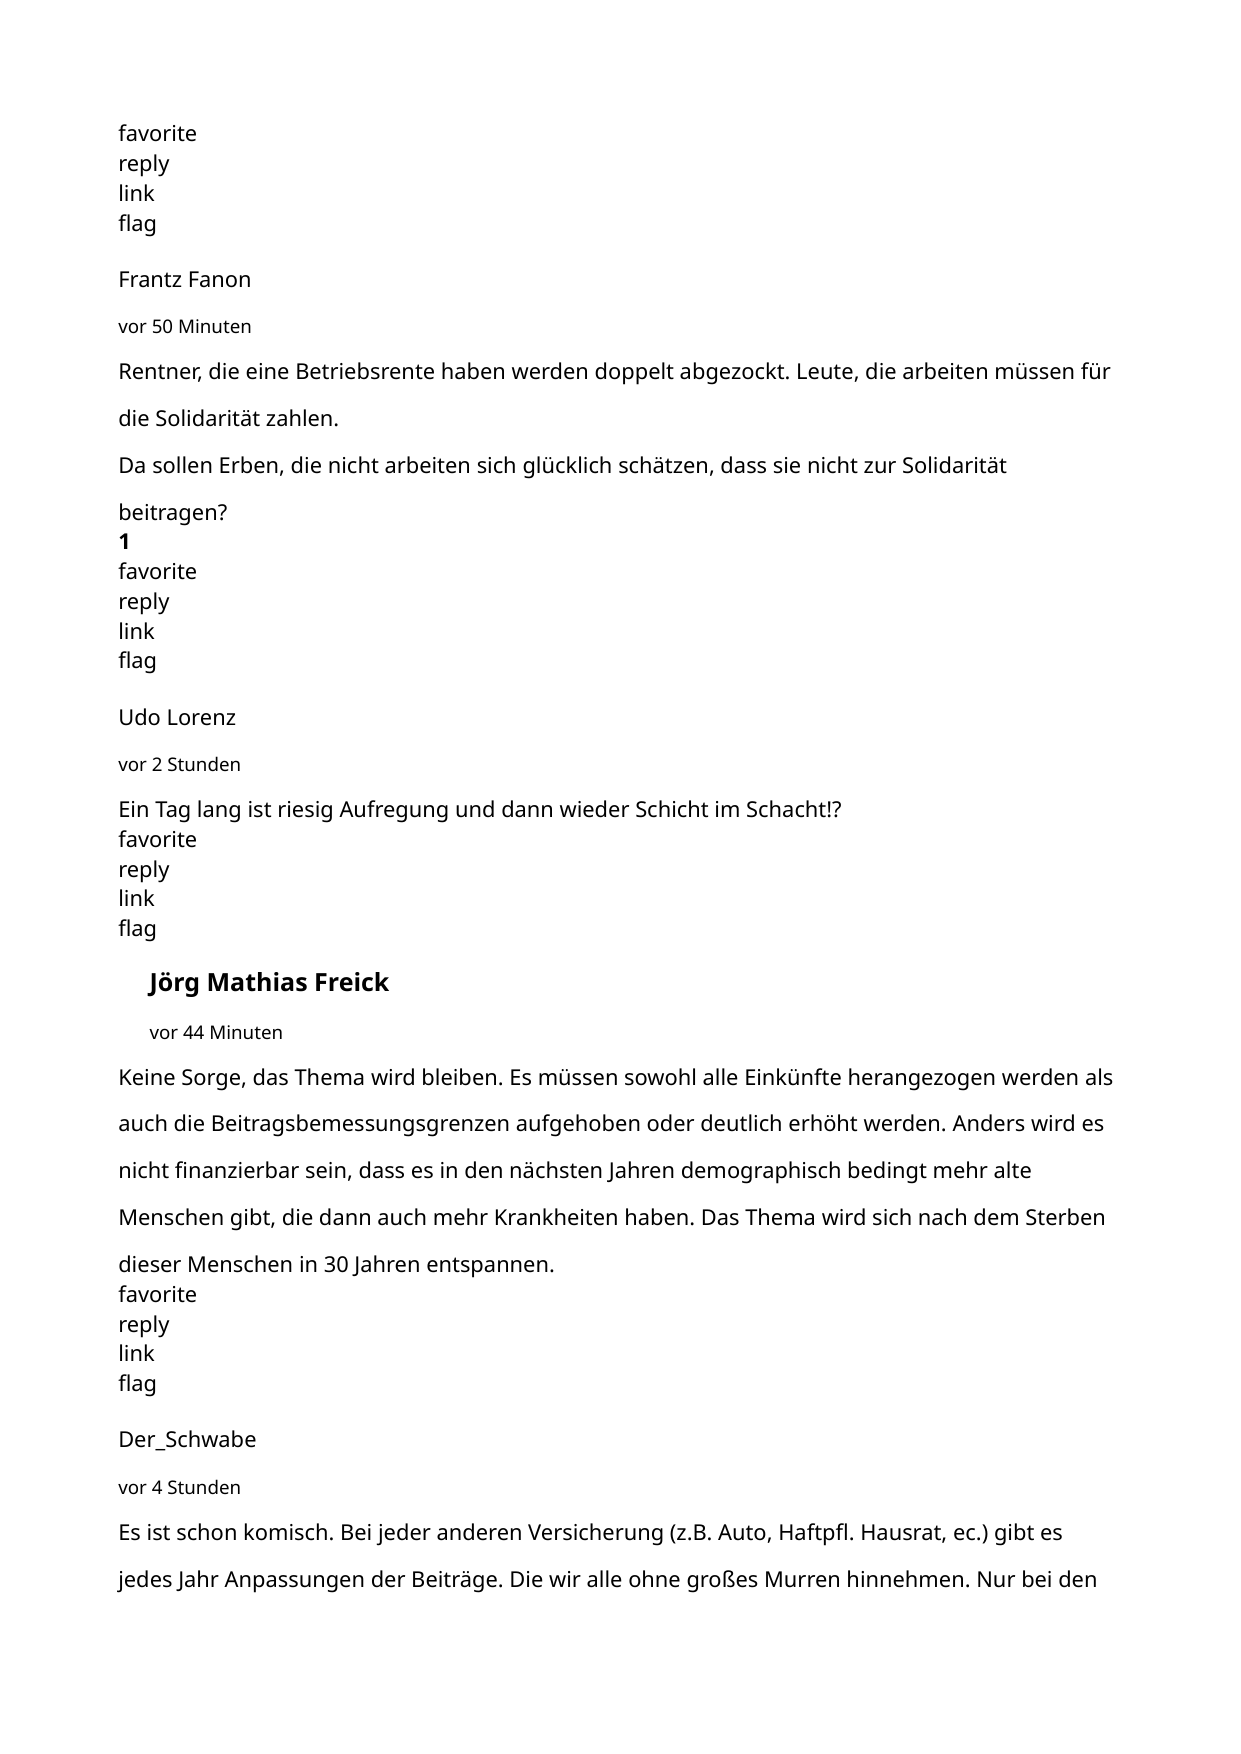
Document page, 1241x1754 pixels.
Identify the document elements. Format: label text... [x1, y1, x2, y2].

text link [118, 1338, 1122, 1368]
text favorite [118, 556, 1122, 586]
text Keine Sorge, das Thema wird bleiben. Es müssen sowohl alle Einkünfte herangezogen werden als auch die Beitragsbemessungsgrenzen aufgehoben oder deutlich erhöht werden. Anders wird es nicht finanzierbar sein, dass es in den nächsten Jahren demographisch bedingt mehr alte Menschen gibt, die dann auch mehr Krankheiten haben. Das Thema wird sich nach dem Sterben dieser Menschen in 30 Jahren entspannen. [118, 1044, 1122, 1279]
text favorite [118, 824, 1122, 853]
text flag [118, 646, 1122, 675]
text Der_Schwabe [118, 1414, 1114, 1454]
text reply [118, 853, 1122, 883]
text flag [118, 207, 1122, 237]
text link [118, 616, 1122, 646]
text vor 50 Minuten [118, 309, 1122, 339]
text Udo Lorenz [118, 691, 1114, 732]
text Rentner, die eine Betriebsrente haben werden doppelt abgezockt. Leute, die arbeiten müssen für die Solidarität zahlen. Da sollen Erben, die nicht arbeiten sich glücklich schätzen, dass sie nicht zur Solidarität beitragen? [118, 339, 1122, 526]
text vor 4 Stunden [118, 1470, 1122, 1499]
text flag [118, 1368, 1122, 1398]
text link [118, 178, 1122, 207]
text Jörg Mathias Freick [149, 958, 1114, 999]
text reply [118, 586, 1122, 616]
text Es ist schon komisch. Bei jeder anderen Versicherung (z.B. Auto, Haftpfl. Hausrat, ec.) gibt es jedes Jahr Anpassungen der Beiträge. Die wir alle ohne großes Murren hinnehmen. Nur bei den [118, 1499, 1122, 1593]
text reply [118, 148, 1122, 178]
text Frantz Fanon [118, 253, 1114, 293]
text reply [118, 1309, 1122, 1338]
text link [118, 883, 1122, 913]
text vor 44 Minuten [149, 1015, 1122, 1044]
text vor 2 Stunden [118, 747, 1122, 777]
text favorite [118, 1279, 1122, 1309]
text flag [118, 913, 1122, 943]
text 1 [118, 526, 1122, 556]
text Ein Tag lang ist riesig Aufregung und dann wieder Schicht im Schacht!? [118, 777, 1122, 824]
text favorite [118, 118, 1122, 148]
